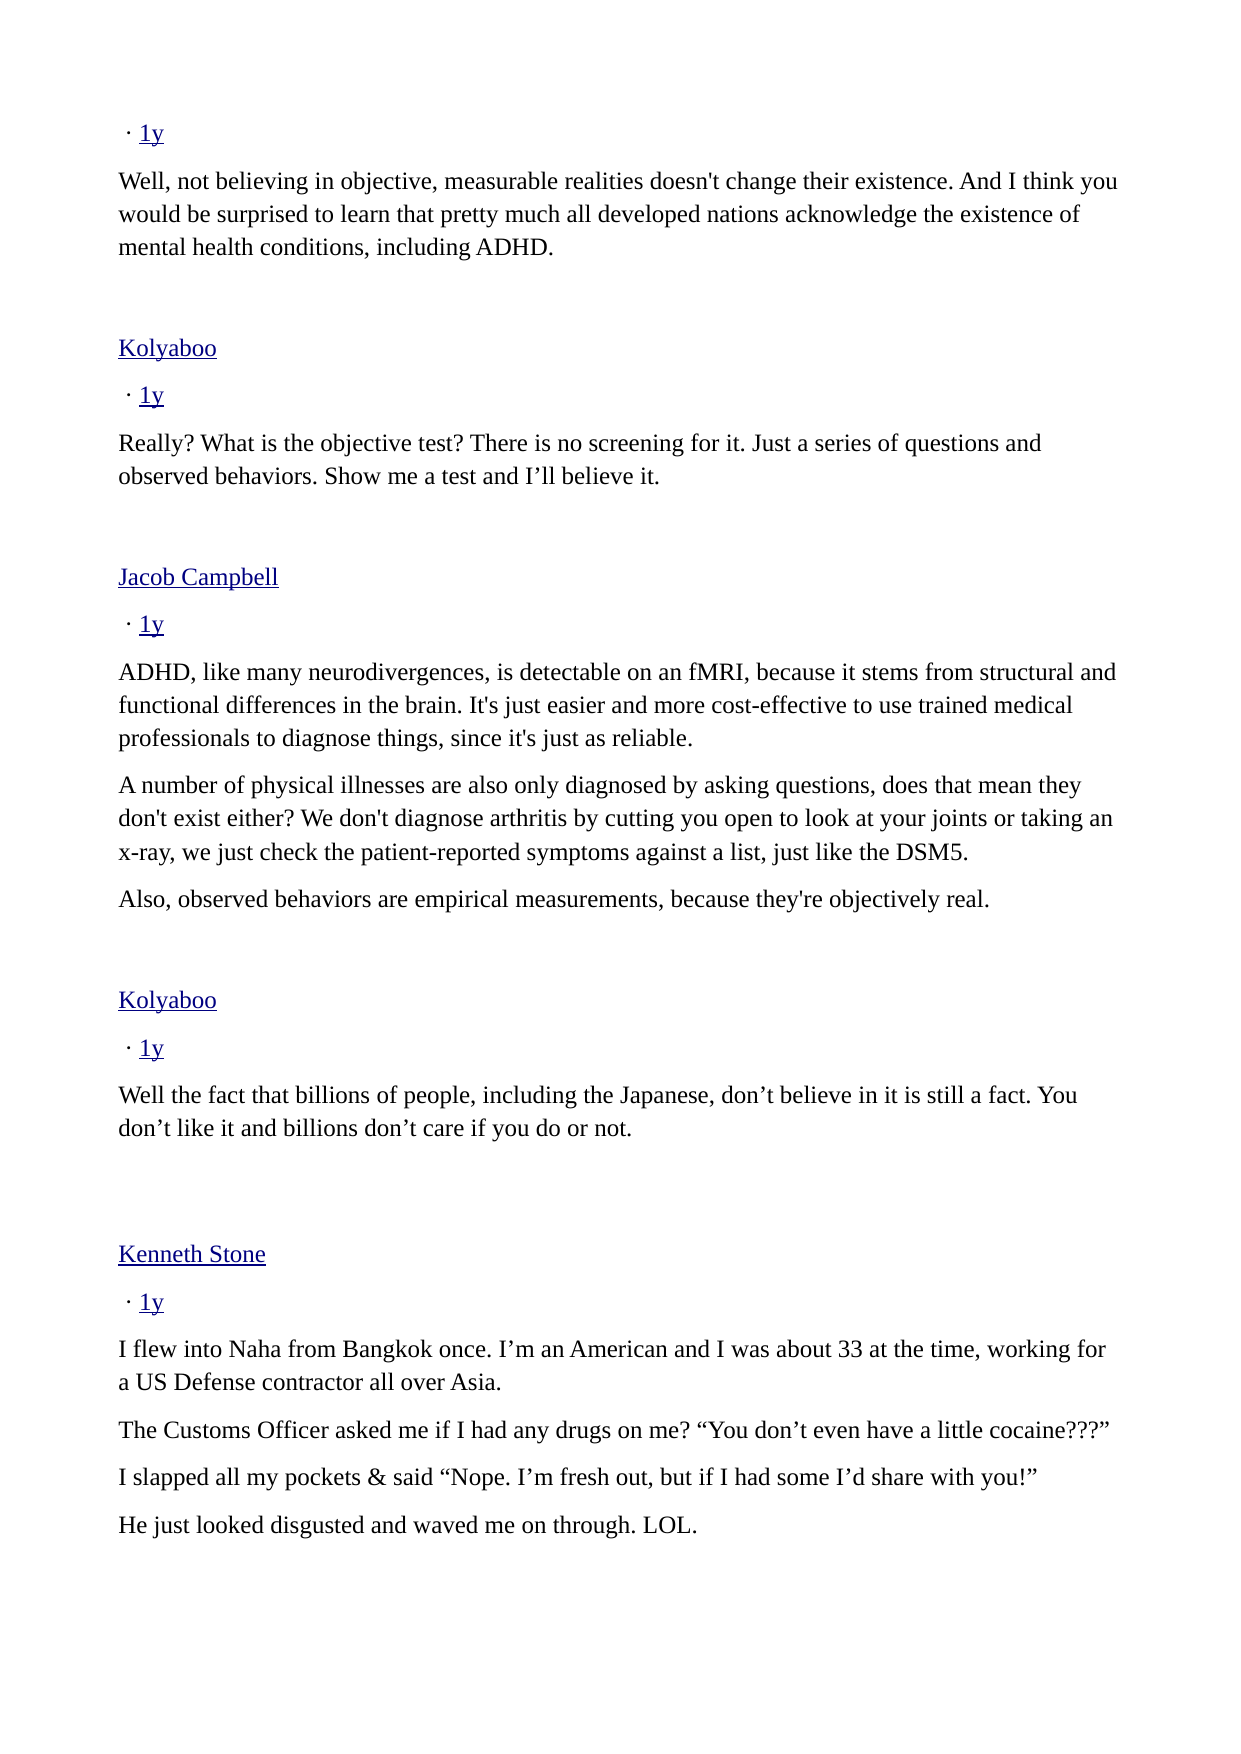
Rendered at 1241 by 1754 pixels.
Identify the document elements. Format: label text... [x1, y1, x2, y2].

text · 1y [118, 1287, 1122, 1315]
text The Customs Officer asked me if I had any drugs on me? “You don’t even have a little cocaine???” [118, 1415, 1122, 1444]
text A number of physical illnesses are also only diagnosed by asking questions, does that mean they don't exist either? We don't diagnose arthritis by cutting you open to look at your joints or taking an x-ray, we just check the patient-reported symptoms against a list, just like the DSM5. [118, 771, 1122, 865]
text · 1y [118, 118, 1122, 147]
text Kolyaboo [118, 985, 1122, 1014]
text Well the fact that billions of people, including the Japanese, don’t believe in it is still a fact. You don’t like it and billions don’t care if you do or not. [118, 1080, 1122, 1142]
text ADHD, like many neurodivergences, is detectable on an fMRI, because it stems from structural and functional differences in the brain. It's just easier and more cost-effective to use trained medical professionals to diagnose things, since it's just as reliable. [118, 657, 1122, 752]
text Also, observed behaviors are empirical measurements, because they're objectively real. [118, 884, 1122, 913]
text Kolyaboo [118, 333, 1122, 361]
text Well, not believing in objective, measurable realities doesn't change their existence. And I think you would be surprised to learn that pretty much all developed nations acknowledge the existence of mental health conditions, including ADHD. [118, 166, 1122, 261]
text Jacob Campbell [118, 562, 1122, 590]
text Kenneth Stone [118, 1239, 1122, 1268]
text Really? What is the objective test? There is no screening for it. Just a series of questions and observed behaviors. Show me a test and I’ll believe it. [118, 428, 1122, 489]
text He just looked disgusted and waved me on through. LOL. [118, 1510, 1122, 1539]
text · 1y [118, 380, 1122, 409]
text · 1y [118, 609, 1122, 638]
text I flew into Naha from Bangkok once. I’m an American and I was about 33 at the time, working for a US Defense contractor all over Asia. [118, 1334, 1122, 1396]
text · 1y [118, 1033, 1122, 1061]
text I slapped all my pockets & said “Nope. I’m fresh out, but if I had some I’d share with you!” [118, 1462, 1122, 1491]
